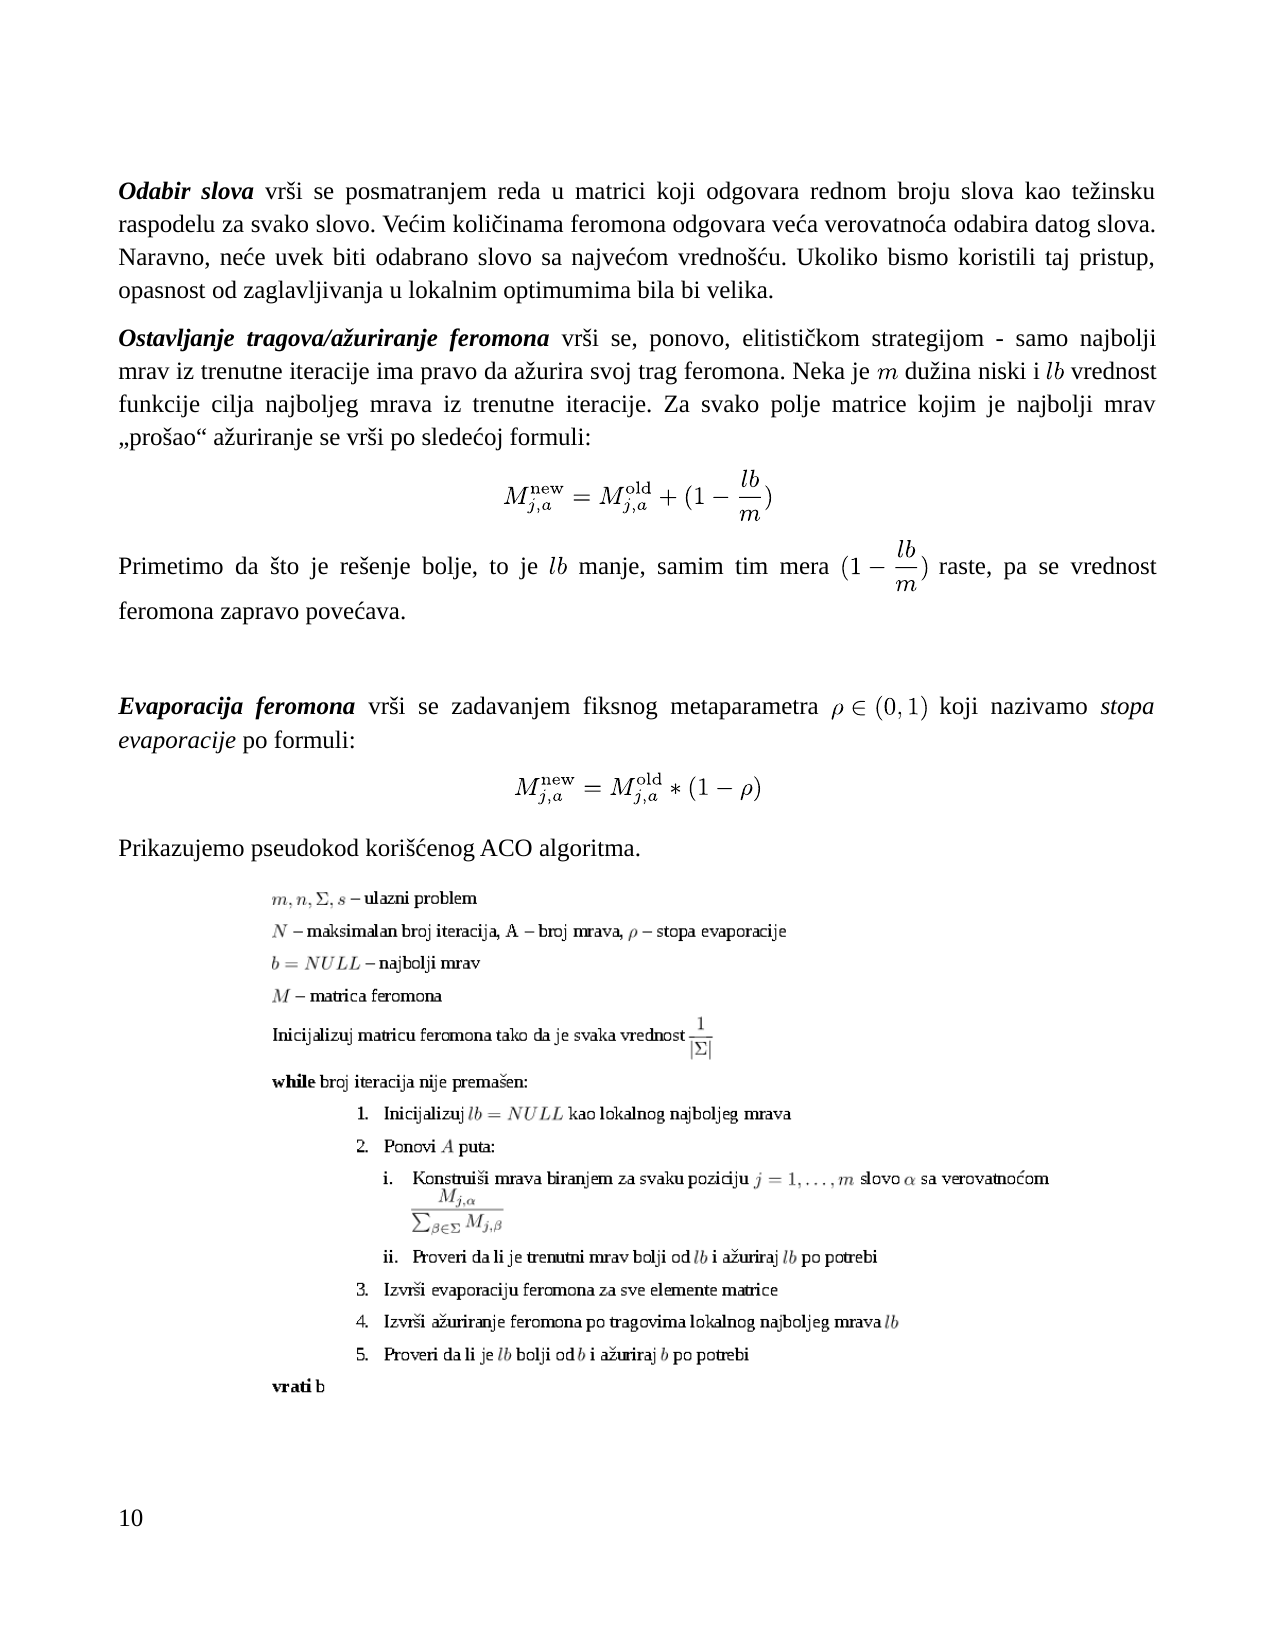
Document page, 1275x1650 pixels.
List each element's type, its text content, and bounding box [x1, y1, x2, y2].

picture [252, 888, 1072, 1405]
text Odabir slova vrši se posmatranjem reda u matrici koji odgovara rednom broju slova kao težinsku raspodelu za svako slovo. Većim količinama feromona odgovara veća verovatnoća odabira datog slova. Naravno, neće uvek biti odabrano slovo sa najvećom vrednošću. Ukoliko bismo koristili taj pristup, opasnost od zaglavljivanja u lokalnim optimumima bila bi velika. [118, 176, 1157, 304]
text Primetimo da što je rešenje bolje, to je manje, samim tim mera raste, pa se vrednost feromona zapravo povećava. [118, 540, 1157, 624]
text Evaporacija feromona vrši se zadavanjem fiksnog metaparametra koji nazivamo stopa evaporacije po formuli: [118, 691, 1157, 754]
text Ostavljanje tragova/ažuriranje feromona vrši se, ponovo, elitističkom strategijom - samo najbolji mrav iz trenutne iteracije ima pravo da ažurira svoj trag feromona. Neka je dužina niski i vrednost funkcije cilja najboljeg mrava iz trenutne iteracije. Za svako polje matrice kojim je najbolji mrav „prošao“ ažuriranje se vrši po sledećoj formuli: [118, 323, 1157, 451]
text Prikazujemo pseudokod korišćenog ACO algoritma. [118, 833, 1157, 862]
